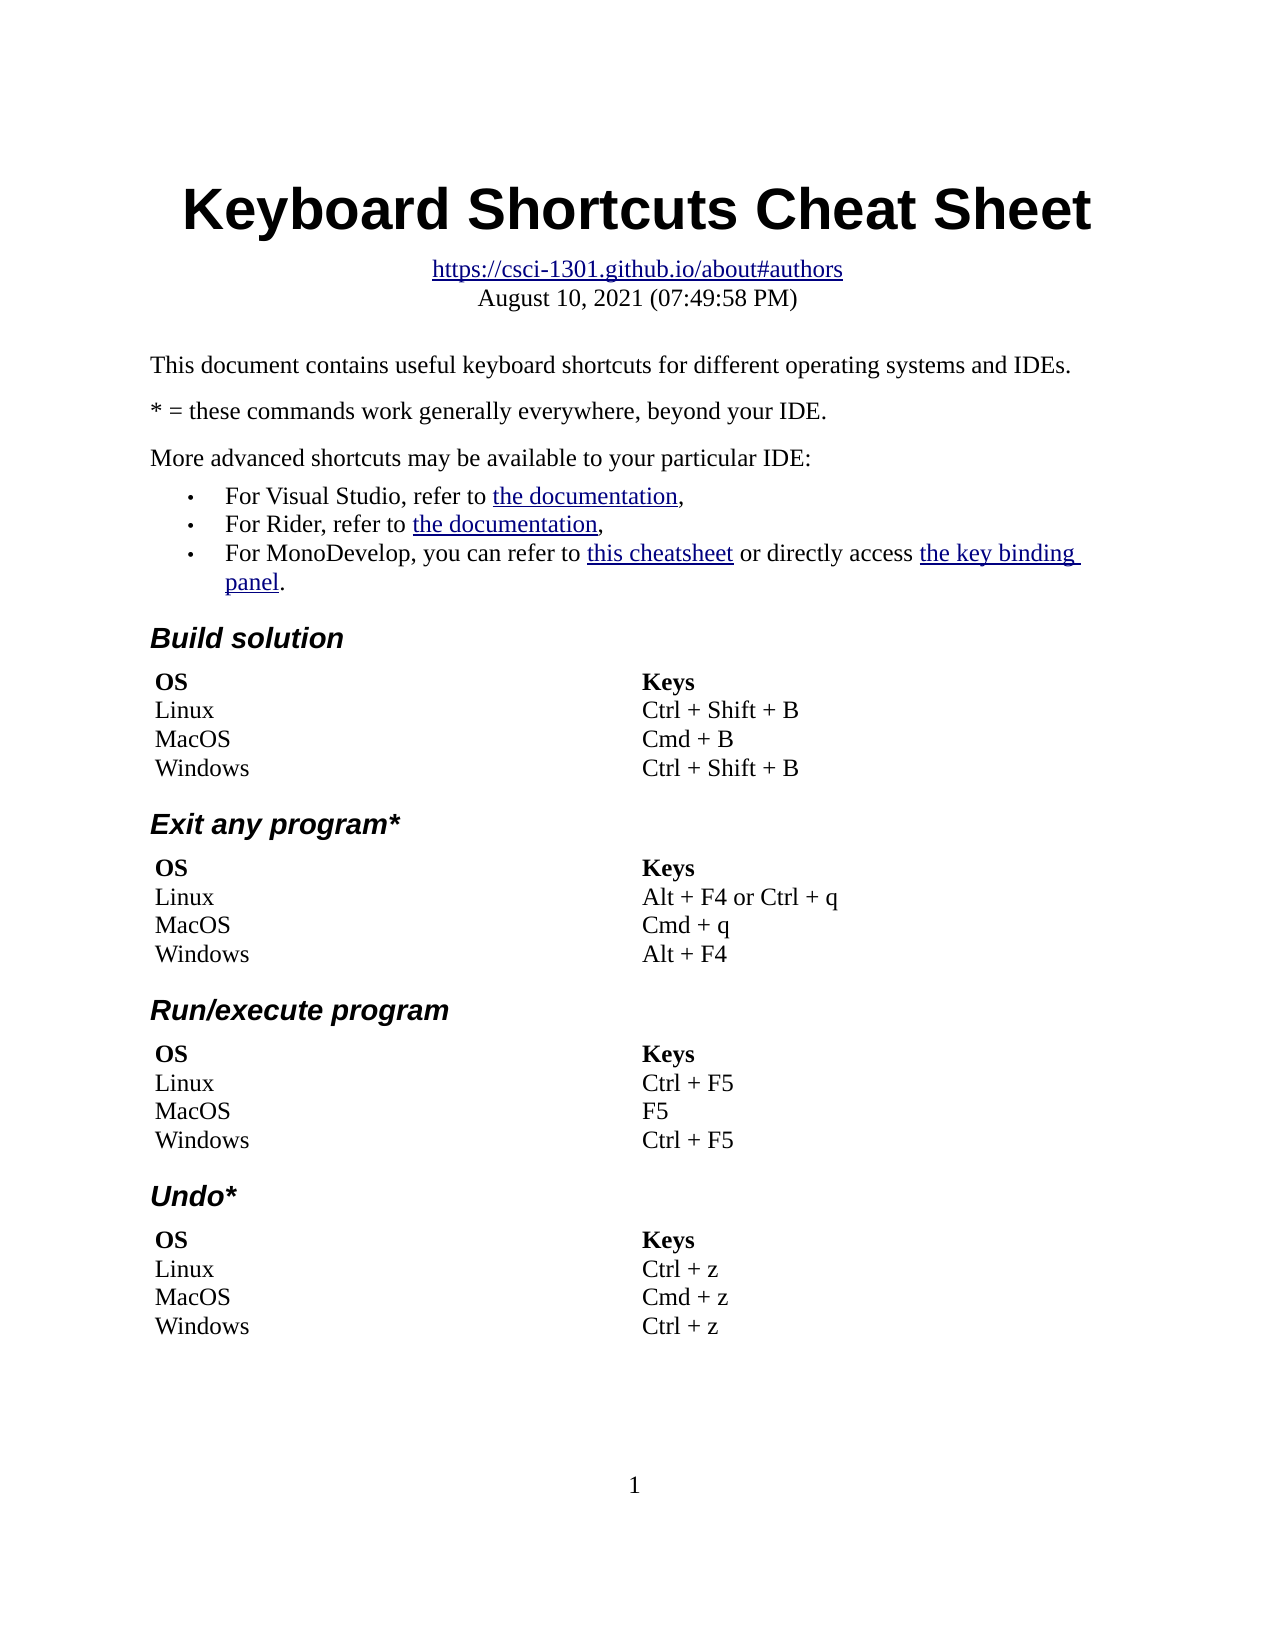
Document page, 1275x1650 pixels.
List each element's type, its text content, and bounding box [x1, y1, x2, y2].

table_cell Alt + F4 or Ctrl + q [638, 882, 1125, 910]
table_header OS [150, 1039, 637, 1068]
table_cell Cmd + B [638, 724, 1125, 753]
table_cell MacOS [150, 910, 637, 939]
title Keyboard Shortcuts Cheat Sheet [150, 175, 1125, 242]
text This document contains useful keyboard shortcuts for different operating systems and IDEs. [150, 350, 1125, 378]
table_cell Ctrl + z [638, 1311, 1125, 1340]
table_cell Ctrl + Shift + B [638, 753, 1125, 782]
table_cell Linux [150, 696, 637, 724]
table_cell F5 [638, 1096, 1125, 1125]
text https://csci-1301.github.io/about#authors [150, 254, 1125, 283]
table_header Keys [638, 667, 1125, 696]
table_header Keys [638, 1225, 1125, 1254]
table_cell Ctrl + F5 [638, 1068, 1125, 1096]
table_cell MacOS [150, 724, 637, 753]
table_header OS [150, 667, 637, 696]
table_cell MacOS [150, 1096, 637, 1125]
table_cell Windows [150, 753, 637, 782]
table_cell Alt + F4 [638, 939, 1125, 968]
table_cell Windows [150, 939, 637, 968]
text August 10, 2021 (07:49:58 PM) [150, 283, 1125, 312]
table_header OS [150, 853, 637, 882]
text * = these commands work generally everywhere, beyond your IDE. [150, 396, 1125, 425]
list For MonoDevelop, you can refer to this cheatsheet or directly access the key binding panel. [187, 538, 1125, 596]
table_cell Ctrl + Shift + B [638, 696, 1125, 724]
table_cell Windows [150, 1125, 637, 1154]
subtitle Build solution [150, 621, 1125, 654]
table_cell Ctrl + F5 [638, 1125, 1125, 1154]
list For Visual Studio, refer to the documentation, [187, 481, 1125, 509]
table_cell Ctrl + z [638, 1254, 1125, 1282]
table_header Keys [638, 853, 1125, 882]
table_cell MacOS [150, 1283, 637, 1311]
subtitle Exit any program* [150, 807, 1125, 840]
subtitle Undo* [150, 1179, 1125, 1212]
list For Rider, refer to the documentation, [187, 509, 1125, 538]
table_cell Windows [150, 1311, 637, 1340]
table_cell Cmd + z [638, 1283, 1125, 1311]
table_cell Linux [150, 1254, 637, 1282]
table_header OS [150, 1225, 637, 1254]
table_cell Cmd + q [638, 910, 1125, 939]
table_header Keys [638, 1039, 1125, 1068]
table_cell Linux [150, 882, 637, 910]
text More advanced shortcuts may be available to your particular IDE: [150, 443, 1125, 472]
table_cell Linux [150, 1068, 637, 1096]
subtitle Run/execute program [150, 993, 1125, 1026]
